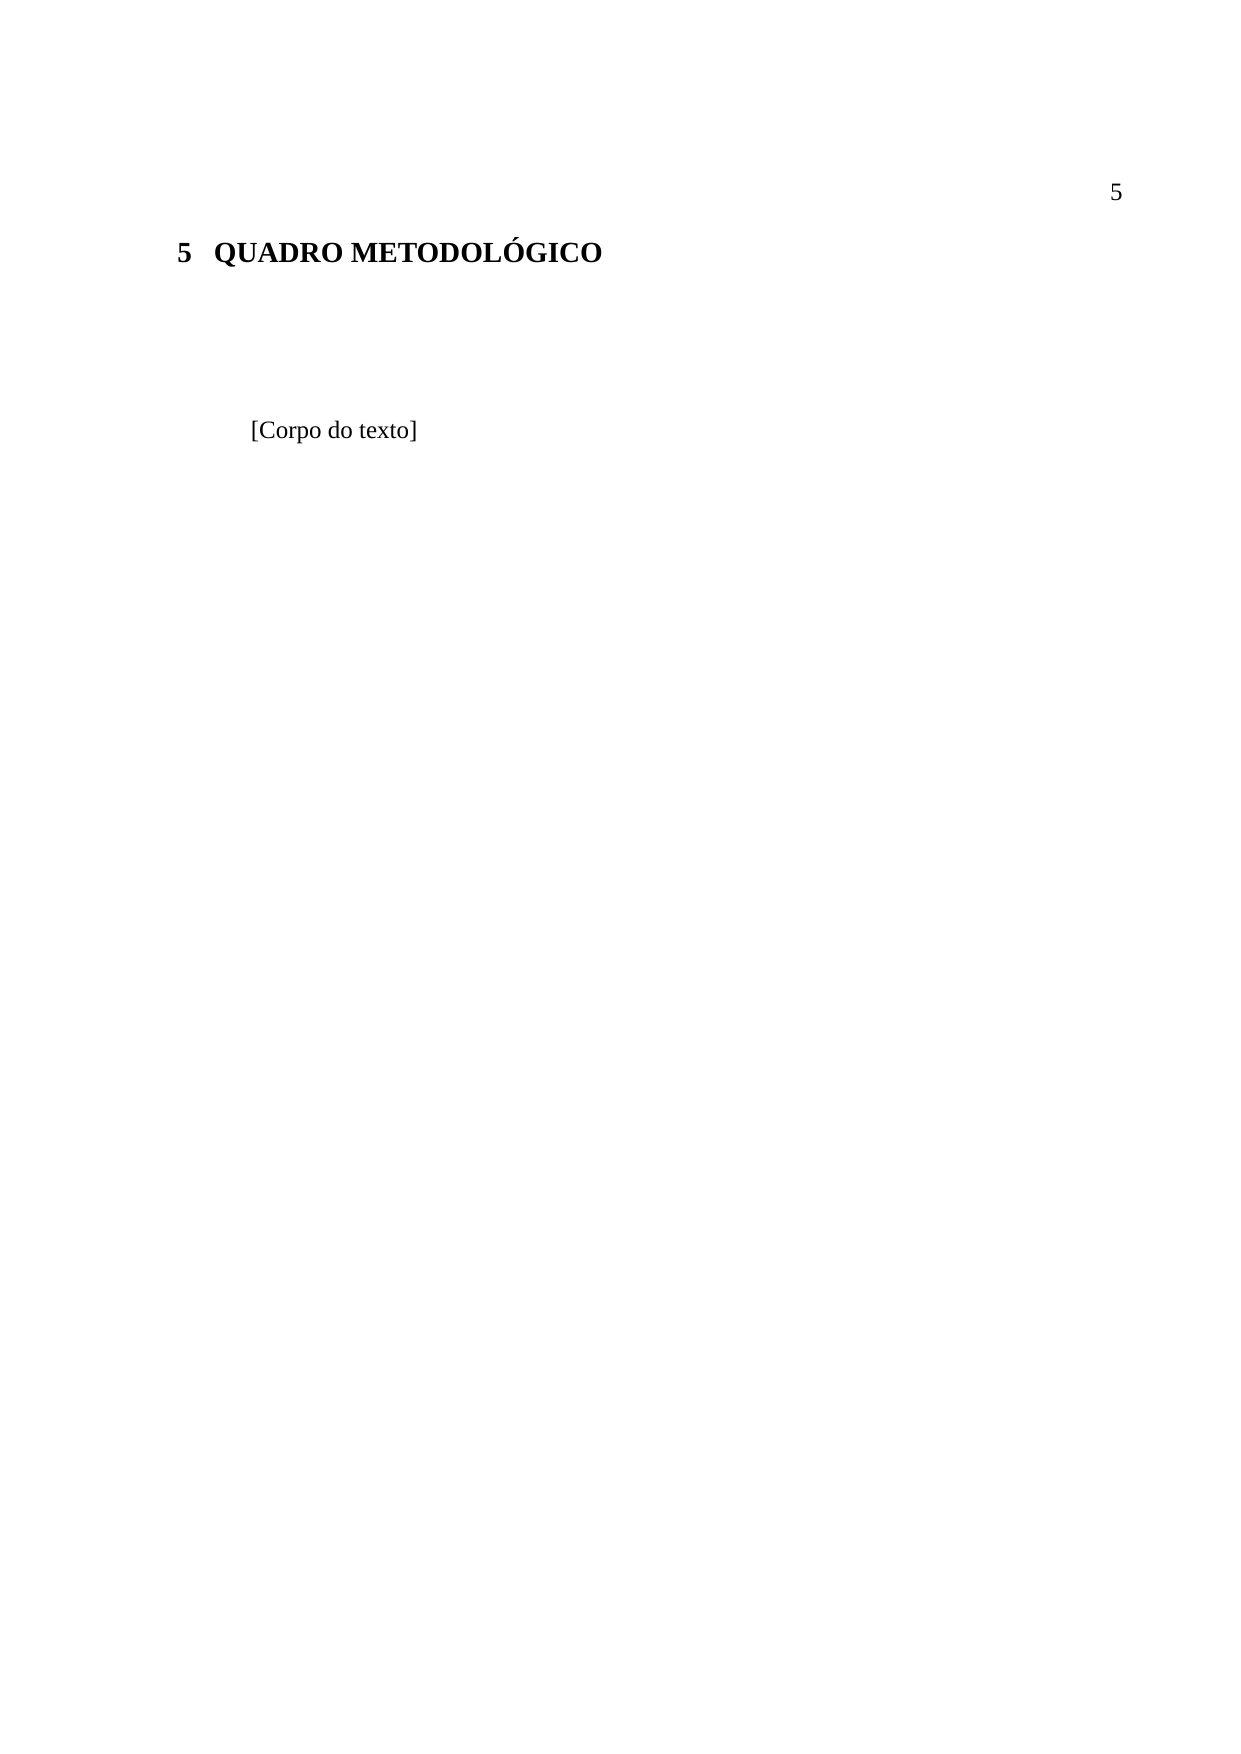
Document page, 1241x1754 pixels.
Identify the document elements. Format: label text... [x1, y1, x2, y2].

title quadro metodológico [177, 235, 1122, 269]
text [Corpo do texto] [177, 415, 1122, 444]
